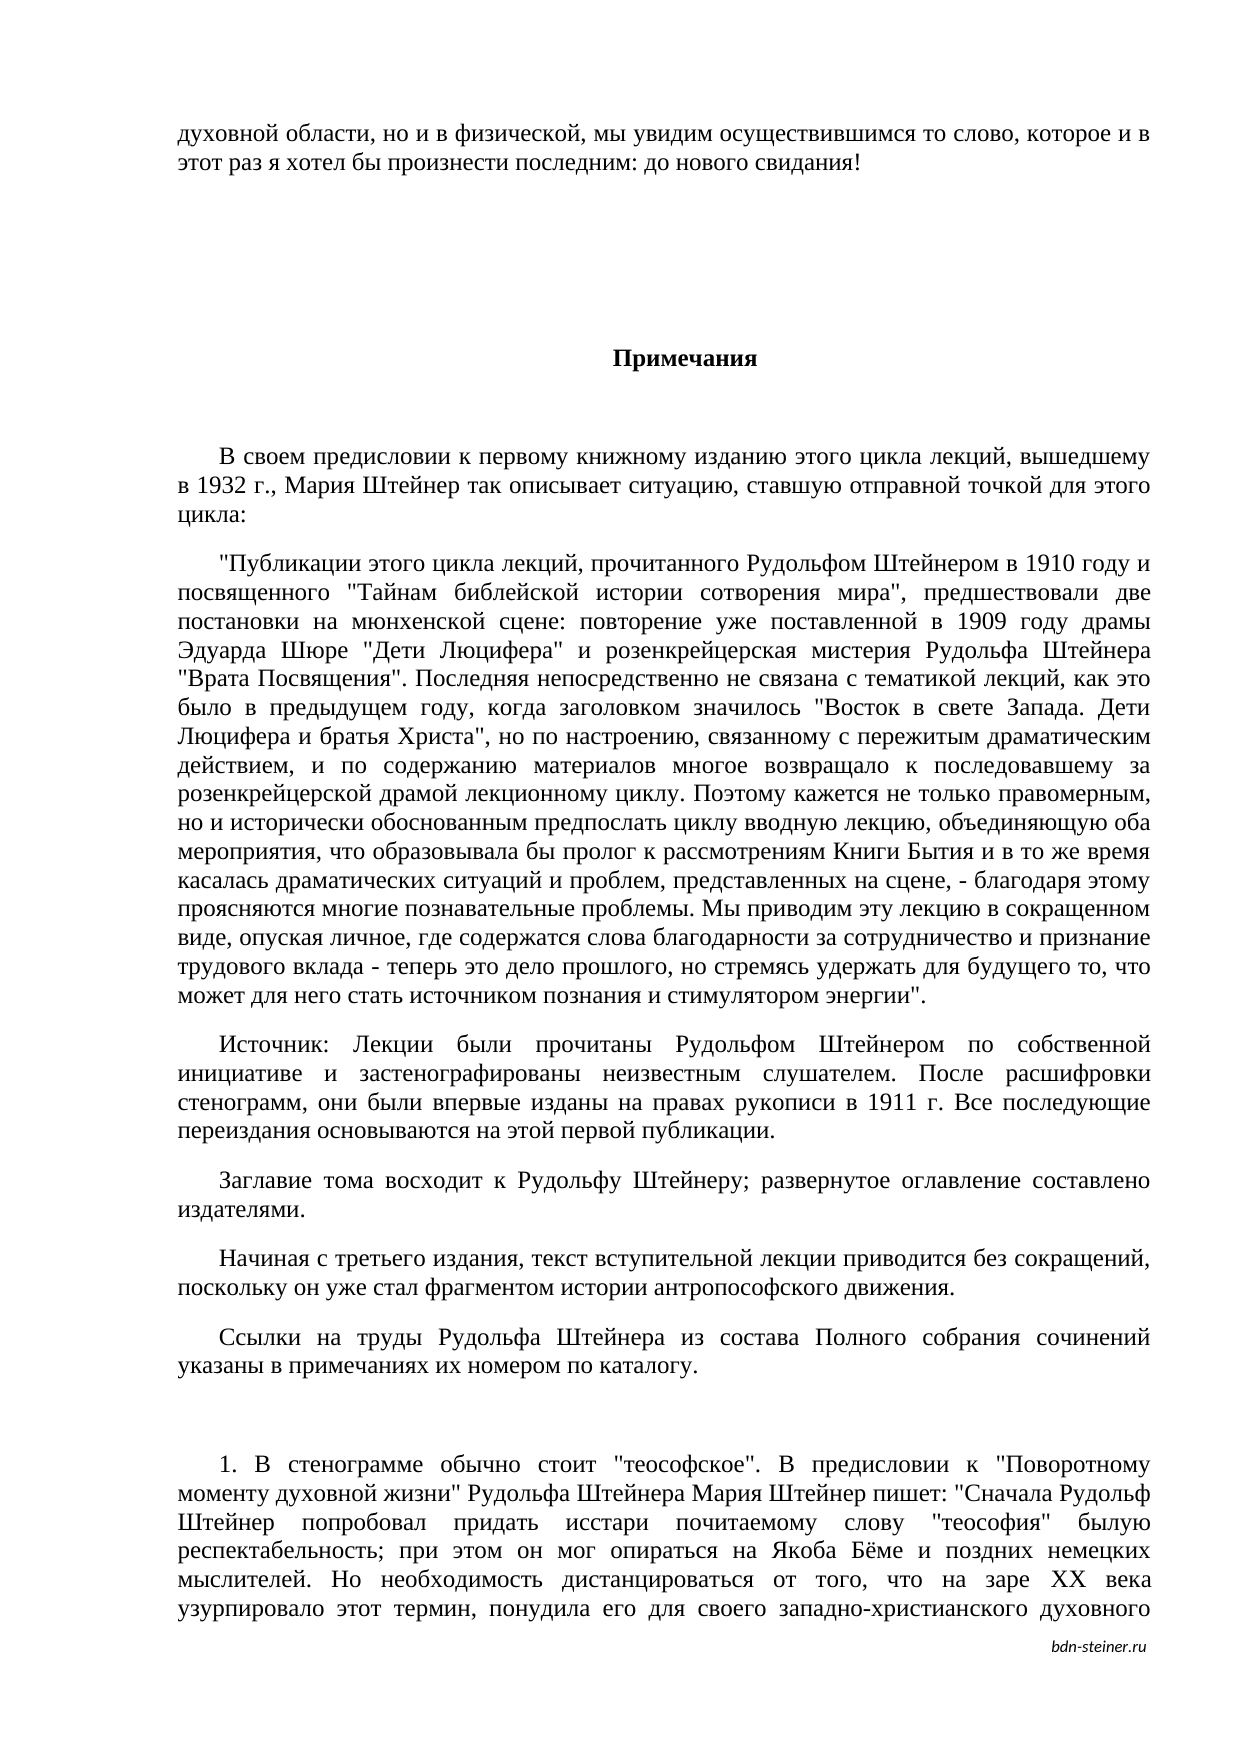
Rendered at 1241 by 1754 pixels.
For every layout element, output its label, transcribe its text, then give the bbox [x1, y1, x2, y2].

text Ссылки на труды Рудольфа Штейнера из состава Полного собрания сочинений указаны в примечаниях их номером по каталогу. [177, 1322, 1152, 1379]
text духовной области, но и в физической, мы увидим осуществившимся то слово, которое и в этот раз я хотел бы произнести последним: до нового свидания! [177, 118, 1152, 176]
text В своем предисловии к первому книжному изданию этого цикла лекций, вышедшему в 1932 г., Мария Штейнер так описывает ситуацию, ставшую отправной точкой для этого цикла: [177, 441, 1152, 528]
text "Публикации этого цикла лекций, прочитанного Рудольфом Штейнером в 1910 году и посвященного "Тайнам библейской истории сотворения мира", предшествовали две постановки на мюнхенской сцене: повторение уже поставленной в 1909 году драмы Эдуарда Шюре "Дети Люцифера" и розенкрейцерская мистерия Рудольфа Штейнера "Врата Посвящения". Последняя непосредственно не связана с тематикой лекций, как это было в предыдущем году, когда заголовком значилось "Восток в свете Запада. Дети Люцифера и братья Христа", но по настроению, связанному с пережитым драматическим действием, и по содержанию материалов многое возвращало к последовавшему за розенкрейцерской драмой лекционному циклу. Поэтому кажется не только правомерным, но и исторически обоснованным предпослать циклу вводную лекцию, объединяющую оба мероприятия, что образовывала бы пролог к рассмотрениям Книги Бытия и в то же время касалась драматических ситуаций и проблем, представленных на сцене, - благодаря этому проясняются многие познавательные проблемы. Мы приводим эту лекцию в сокращенном виде, опуская личное, где содержатся слова благодарности за сотрудничество и признание трудового вклада - теперь это дело прошлого, но стремясь удержать для будущего то, что может для него стать источником познания и стимулятором энергии". [177, 548, 1152, 1008]
text Начиная с третьего издания, текст вступительной лекции приводится без сокращений, поскольку он уже стал фрагментом истории антропософского движения. [177, 1243, 1152, 1301]
text Источник: Лекции были прочитаны Рудольфом Штейнером по собственной инициативе и застенографированы неизвестным слушателем. После расшифровки стенограмм, они были впервые изданы на правах рукописи в 1911 г. Все последующие переиздания основываются на этой первой публикации. [177, 1029, 1152, 1144]
text 1. В стенограмме обычно стоит "теософское". В предисловии к "Поворотному моменту духовной жизни" Рудольфа Штейнера Мария Штейнер пишет: "Сначала Рудольф Штейнер попробовал придать исстари почитаемому слову "теософия" былую респектабельность; при этом он мог опираться на Якоба Бёме и поздних немецких мыслителей. Но необходимость дистанцироваться от того, что на заре XX века узурпировало этот термин, понудила его для своего западно-христианского духовного [177, 1449, 1152, 1622]
text Заглавие тома восходит к Рудольфу Штейнеру; развернутое оглавление составлено издателями. [177, 1165, 1152, 1223]
text Примечания [177, 343, 1152, 372]
